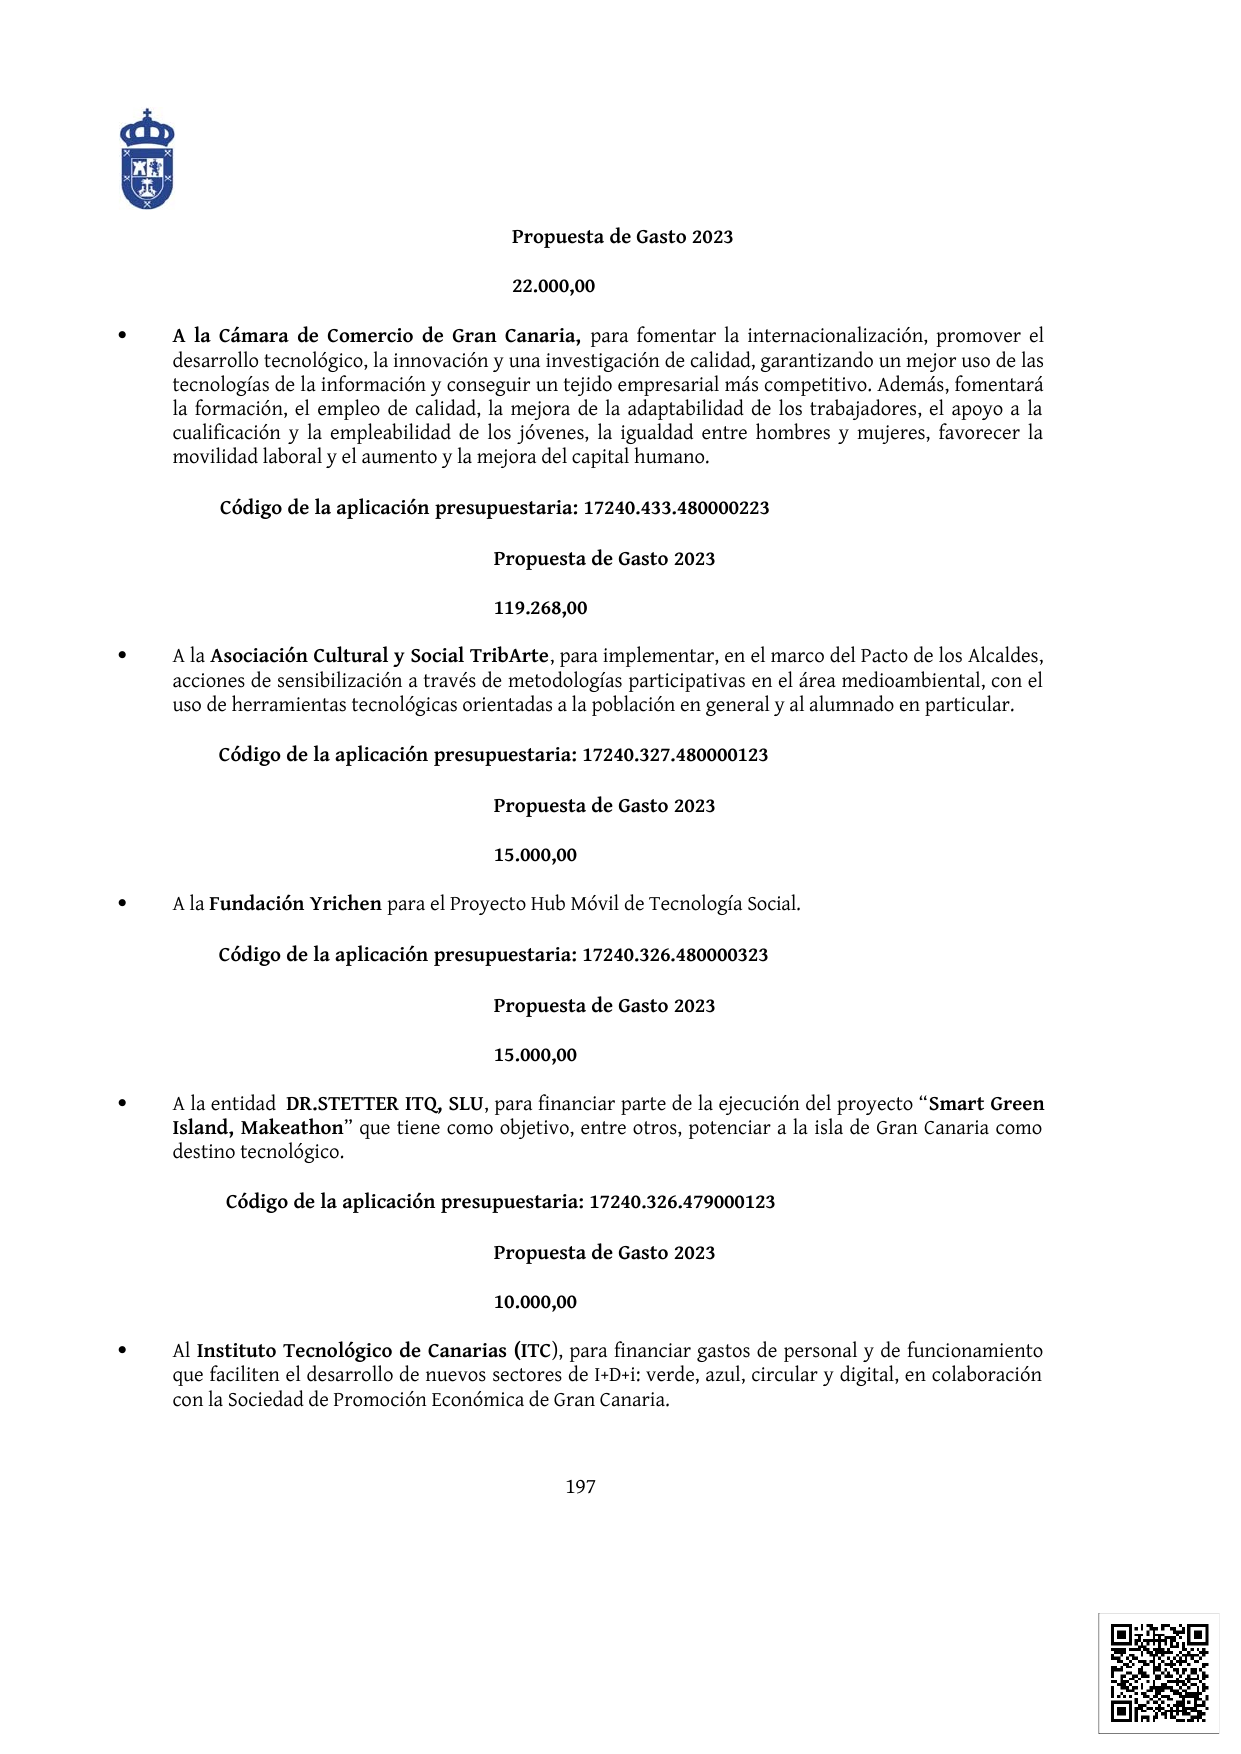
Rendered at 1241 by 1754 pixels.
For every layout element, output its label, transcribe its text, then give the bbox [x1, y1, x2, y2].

list Al Instituto Tecnológico de Canarias (ITC), para financiar gastos de personal y de funcionamiento que faciliten el desarrollo de nuevos sectores de I+D+i: verde, azul, circular y digital, en colaboración con la Sociedad de Promoción Económica de Gran Canaria. [118, 1339, 1044, 1412]
picture [1098, 1613, 1220, 1734]
list A la entidad DR.STETTER ITQ, SLU, para financiar parte de la ejecución del proyecto “Smart Green Island, Makeathon” que tiene como objetivo, entre otros, potenciar a la isla de Gran Canaria como destino tecnológico. [118, 1092, 1045, 1164]
list A la Asociación Cultural y Social TribArte, para implementar, en el marco del Pacto de los Alcaldes, acciones de sensibilización a través de metodologías participativas en el área medioambiental, con el uso de herramientas tecnológicas orientadas a la población en general y al alumnado en particular. [118, 645, 1044, 717]
list A la Cámara de Comercio de Gran Canaria, para fomentar la internacionalización, promover el desarrollo tecnológico, la innovación y una investigación de calidad, garantizando un mejor uso de las tecnologías de la información y conseguir un tejido empresarial más competitivo. Además, fomentará la formación, el empleo de calidad, la mejora de la adaptabilidad de los trabajadores, el apoyo a la cualificación y la empleabilidad de los jóvenes, la igualdad entre hombres y mujeres, favorecer la movilidad laboral y el aumento y la mejora del capital humano. [118, 325, 1045, 470]
subtitle Código de la aplicación presupuestaria: 17240.326.480000323 [219, 943, 1109, 967]
subtitle Código de la aplicación presupuestaria: 17240.327.480000123 [219, 743, 1109, 768]
subtitle Código de la aplicación presupuestaria: 17240.326.479000123 [226, 1191, 1109, 1215]
list A la Fundación Yrichen para el Proyecto Hub Móvil de Tecnología Social. [118, 892, 1109, 917]
subtitle Código de la aplicación presupuestaria: 17240.433.480000223 [220, 496, 1109, 520]
picture [118, 107, 176, 210]
